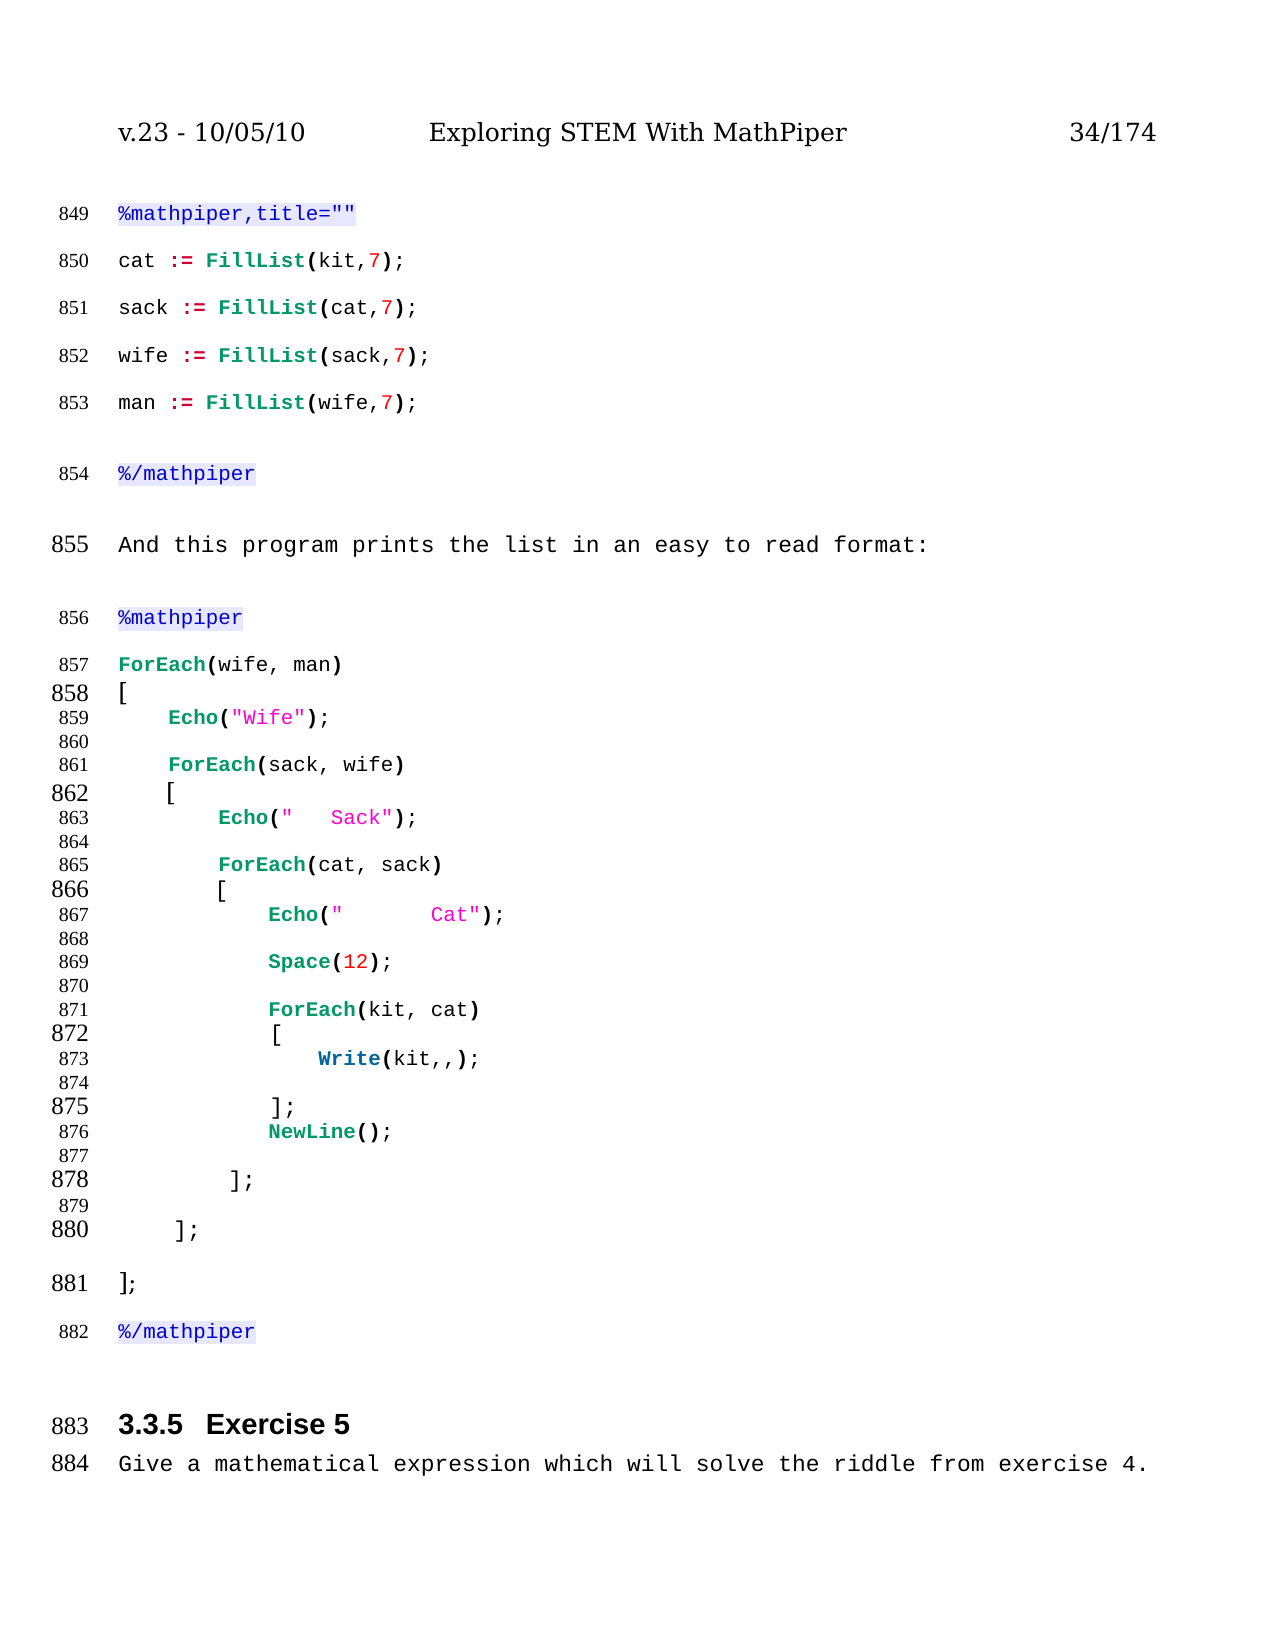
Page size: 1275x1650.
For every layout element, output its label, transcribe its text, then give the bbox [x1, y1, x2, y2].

text %/mathpiper [118, 1321, 1157, 1344]
text [ [118, 878, 1157, 904]
text %mathpiper [118, 607, 1157, 631]
text ]; [118, 1268, 1157, 1297]
text ]; [118, 1169, 1157, 1195]
subtitle Exercise 5 [118, 1407, 1157, 1440]
text Echo("Wife"); [118, 707, 1157, 731]
text ForEach(sack, wife) [118, 754, 1157, 778]
text Give a mathematical expression which will solve the riddle from exercise 4. [118, 1452, 1157, 1478]
text [ [118, 1022, 1157, 1048]
text [ [118, 778, 1157, 807]
text [ [118, 678, 1157, 707]
text %/mathpiper [118, 463, 1157, 486]
text ForEach(cat, sack) [118, 854, 1157, 878]
text Space(12); [118, 951, 1157, 975]
text ]; [118, 1218, 1157, 1244]
text ]; [118, 1096, 1157, 1121]
text NewLine(); [118, 1121, 1157, 1145]
text wife := FillList(sack,7); [118, 344, 1157, 368]
text %mathpiper,title="" [118, 203, 1157, 226]
text cat := FillList(kit,7); [118, 250, 1157, 274]
text And this program prints the list in an easy to read format: [118, 534, 1157, 560]
text Echo(" Sack"); [118, 807, 1157, 831]
text ForEach(kit, cat) [118, 999, 1157, 1022]
text Echo(" Cat"); [118, 904, 1157, 928]
text Write(kit,,); [118, 1048, 1157, 1072]
text man := FillList(wife,7); [118, 392, 1157, 416]
text ForEach(wife, man) [118, 654, 1157, 678]
text sack := FillList(cat,7); [118, 297, 1157, 321]
